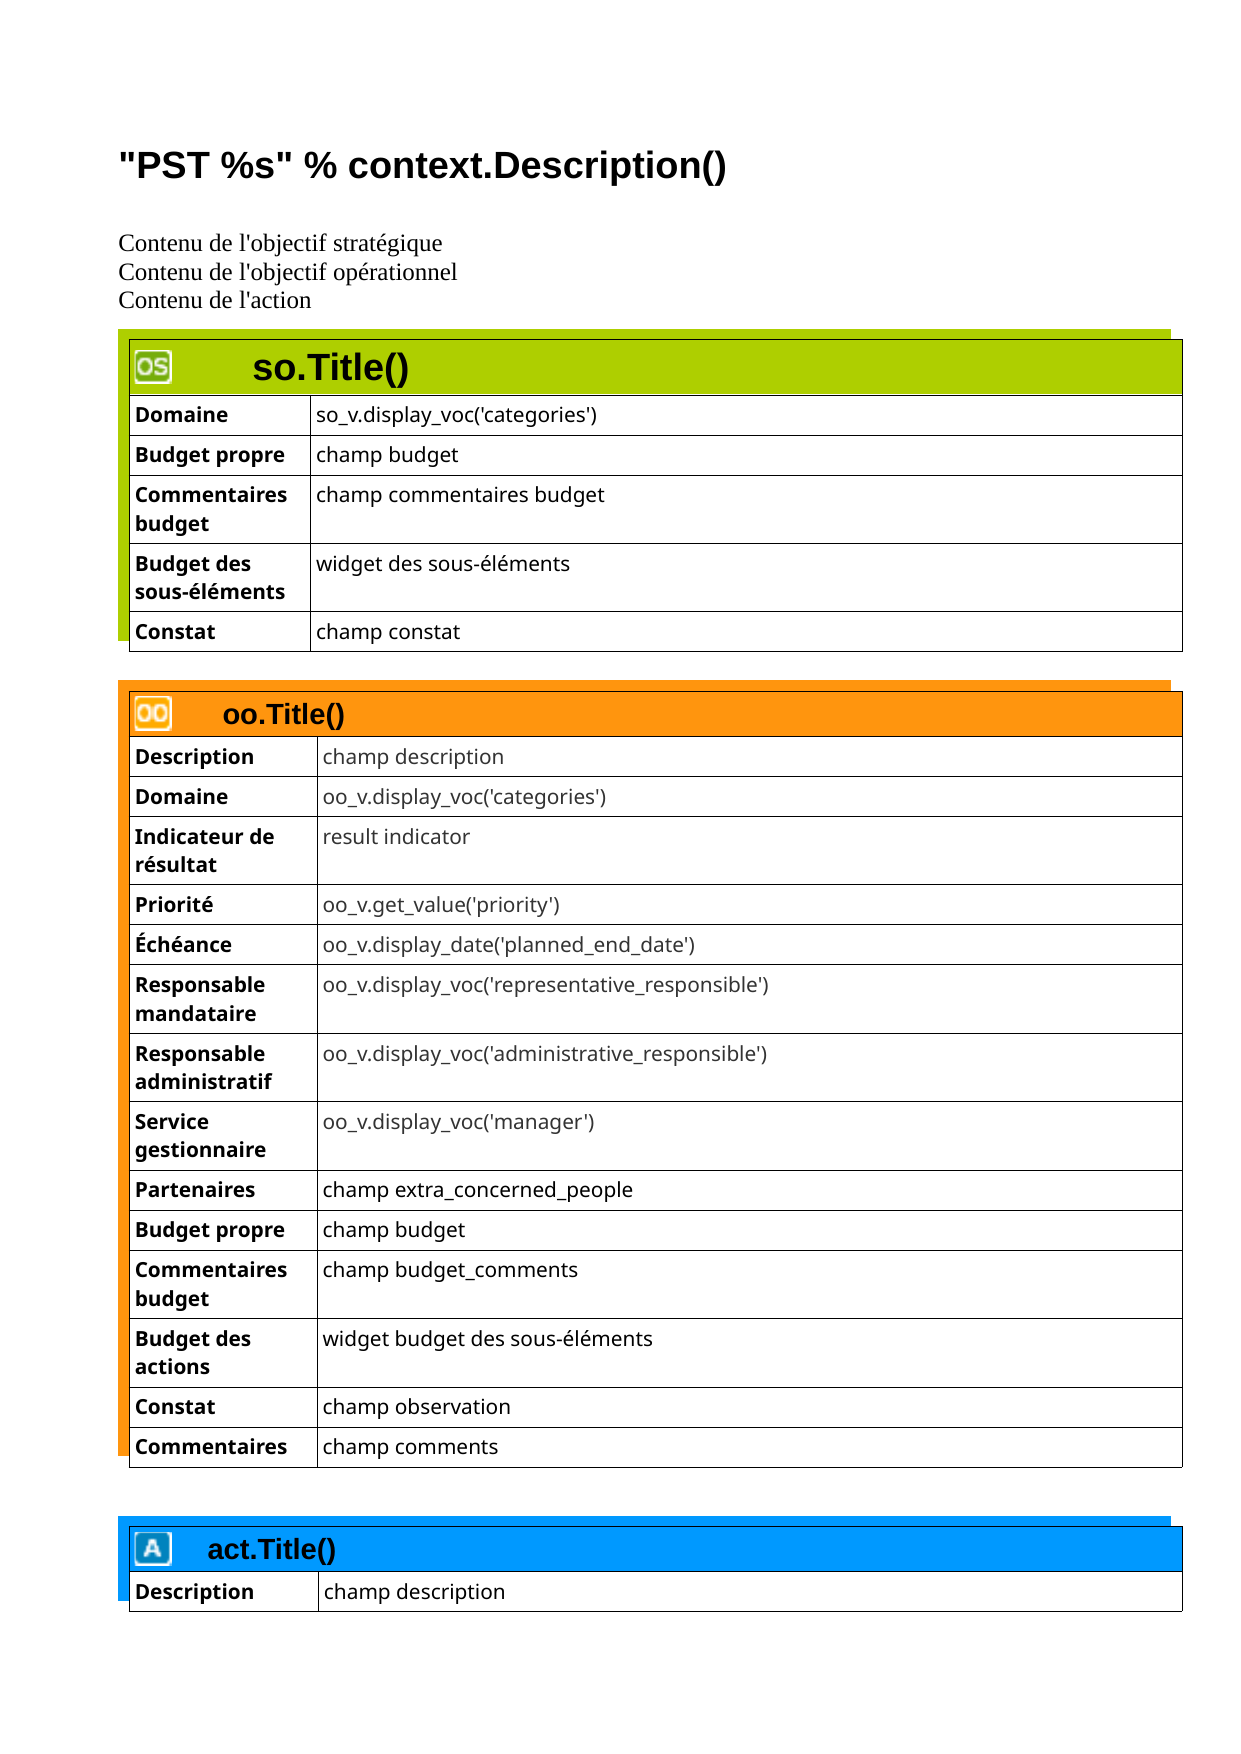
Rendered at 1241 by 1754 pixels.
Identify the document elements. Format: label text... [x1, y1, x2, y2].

table_cell Constat [130, 1388, 317, 1427]
table_cell oo_v.display_date('planned_end_date') [318, 925, 1182, 964]
table_cell Responsable mandataire [130, 965, 317, 1033]
subtitle "PST %s" % context.Description() [118, 143, 1122, 187]
table_cell Budget des sous-éléments [130, 544, 310, 611]
table_header oo.Title() [130, 692, 1182, 736]
table_cell Partenaires [130, 1171, 317, 1210]
table_cell Description [130, 1572, 318, 1611]
table_cell Domaine [130, 396, 310, 434]
table_cell Échéance [130, 925, 317, 964]
picture [134, 696, 172, 731]
table_cell Responsable administratif [130, 1034, 317, 1101]
table_cell Domaine [130, 777, 317, 816]
table_cell Commentaires [130, 1428, 317, 1467]
table_cell Budget des actions [130, 1319, 317, 1387]
text Contenu de l'objectif stratégique [118, 228, 1122, 257]
table_cell oo_v.get_value('priority') [318, 885, 1182, 924]
table_cell champ budget [311, 436, 1182, 474]
table_header act.Title() [130, 1527, 1182, 1571]
table_cell oo_v.display_voc('representative_responsible') [318, 965, 1182, 1033]
table_cell champ budget_comments [318, 1251, 1182, 1318]
table_cell oo_v.display_voc('manager') [318, 1102, 1182, 1170]
table_cell champ description [319, 1572, 1182, 1611]
table_cell champ constat [311, 612, 1182, 651]
table_header so.Title() [130, 340, 1182, 394]
picture [134, 350, 172, 384]
text Contenu de l'action [118, 286, 1122, 314]
table_cell champ comments [318, 1428, 1182, 1467]
table_cell widget des sous-éléments [311, 544, 1182, 611]
table_cell Constat [130, 612, 310, 651]
table_cell champ commentaires budget [311, 476, 1182, 543]
table_cell Commentaires budget [130, 1251, 317, 1318]
picture [134, 1532, 172, 1566]
text Contenu de l'objectif opérationnel [118, 257, 1122, 286]
table_cell champ extra_concerned_people [318, 1171, 1182, 1210]
table_cell so_v.display_voc('categories') [311, 396, 1182, 434]
table_cell champ observation [318, 1388, 1182, 1427]
table_cell Budget propre [130, 1211, 317, 1250]
table_cell oo_v.display_voc('categories') [318, 777, 1182, 816]
table_cell widget budget des sous-éléments [318, 1319, 1182, 1387]
table_cell Priorité [130, 885, 317, 924]
table_cell Description [130, 737, 317, 776]
table_cell result indicator [318, 817, 1182, 884]
table_cell Service gestionnaire [130, 1102, 317, 1170]
table_cell oo_v.display_voc('administrative_responsible') [318, 1034, 1182, 1101]
table_cell Commentaires budget [130, 476, 310, 543]
table_cell champ description [318, 737, 1182, 776]
table_cell Indicateur de résultat [130, 817, 317, 884]
table_cell Budget propre [130, 436, 310, 474]
table_cell champ budget [318, 1211, 1182, 1250]
